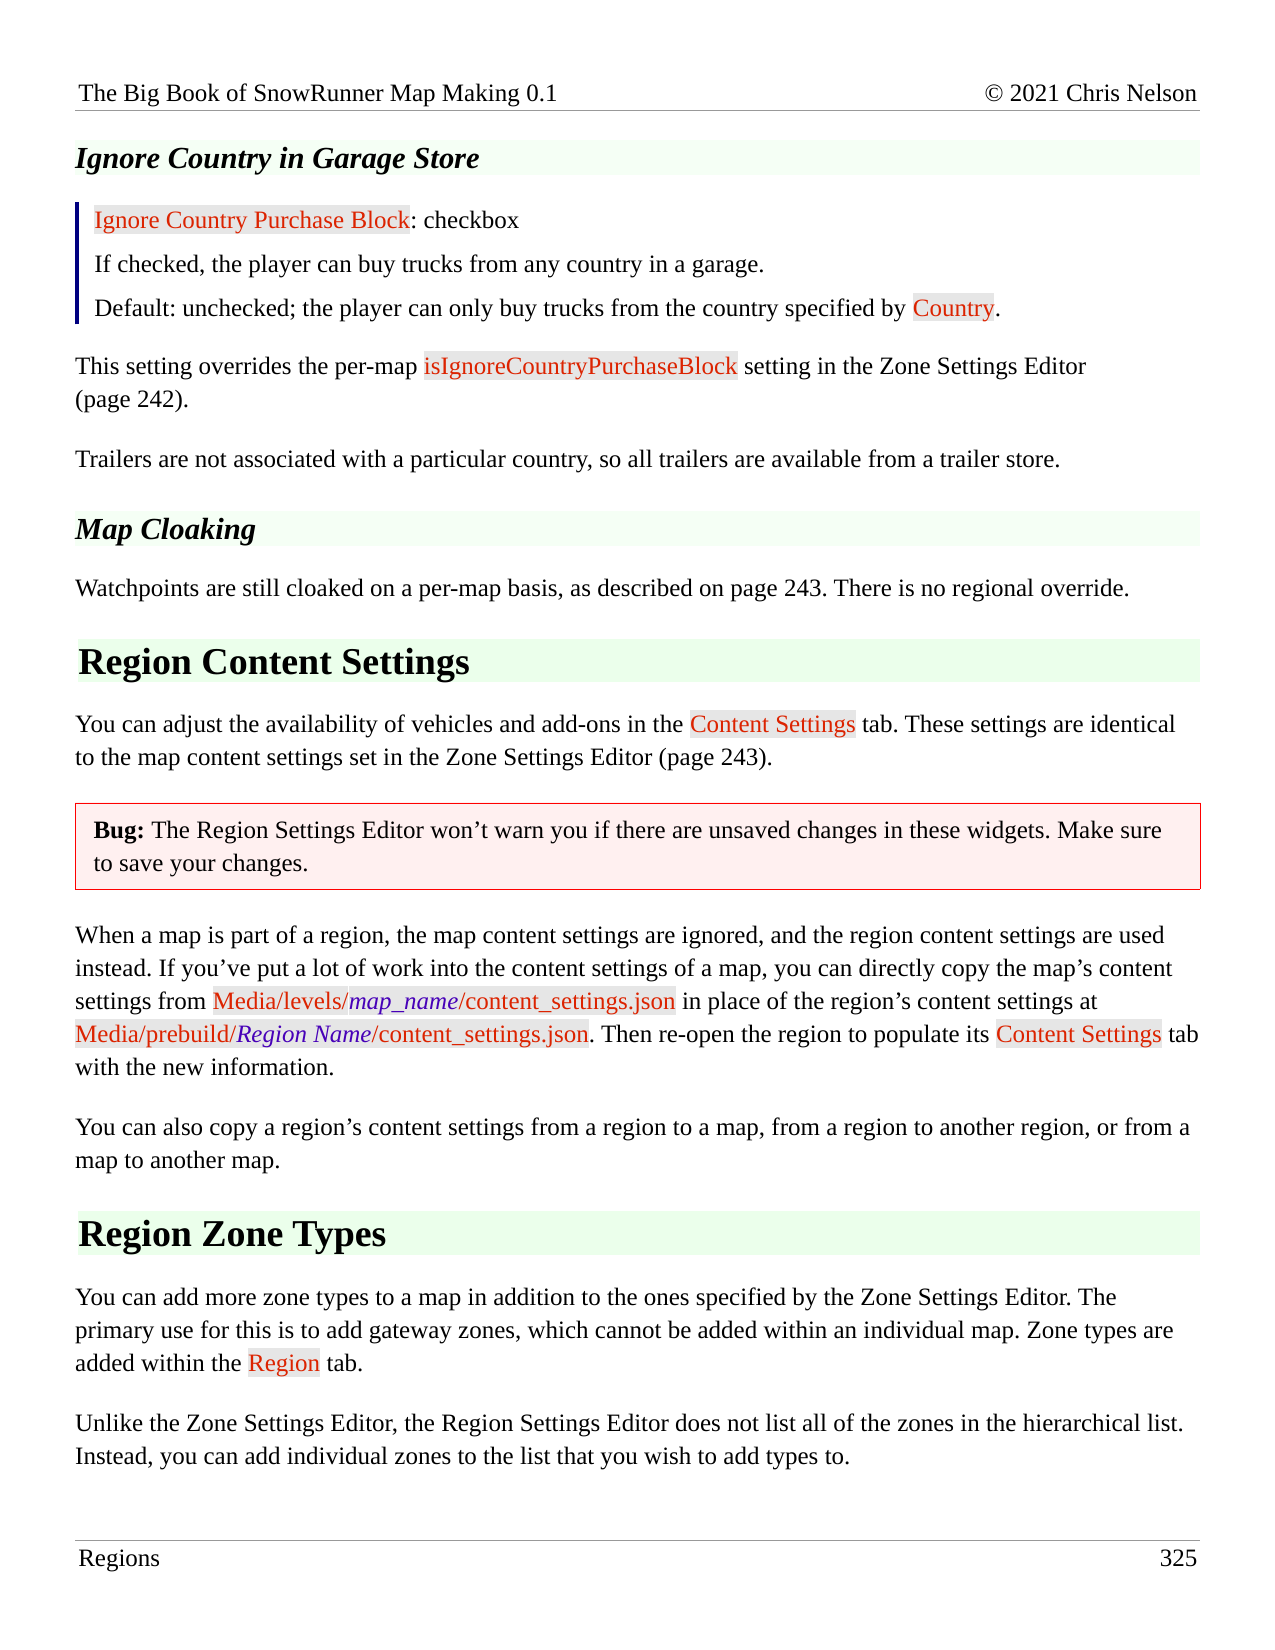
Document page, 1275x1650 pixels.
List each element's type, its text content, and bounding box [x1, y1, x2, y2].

text Default: unchecked; the player can only buy trucks from the country specified by Country. [79, 290, 1200, 324]
text This setting overrides the per-map isIgnoreCountryPurchaseBlock setting in the Zone Settings Editor (page 242). [75, 351, 1200, 413]
text You can adjust the availability of vehicles and add-ons in the Content Settings tab. These settings are identical to the map content settings set in the Zone Settings Editor (page 243). [75, 709, 1200, 771]
text Watchpoints are still cloaked on a per-map basis, as described on page 243. There is no regional override. [75, 573, 1200, 602]
subtitle Region Zone Types [78, 1211, 1200, 1255]
text If checked, the player can buy trucks from any country in a garage. [79, 246, 1200, 278]
text You can add more zone types to a map in addition to the ones specified by the Zone Settings Editor. The primary use for this is to add gateway zones, which cannot be added within an individual map. Zone types are added within the Region tab. [75, 1282, 1200, 1377]
text Unlike the Zone Settings Editor, the Region Settings Editor does not list all of the zones in the hierarchical list. Instead, you can add individual zones to the list that you wish to add types to. [75, 1408, 1200, 1470]
subtitle Map Cloaking [75, 511, 1200, 546]
subtitle Region Content Settings [78, 639, 1200, 682]
text Ignore Country Purchase Block: checkbox [79, 202, 1200, 234]
text When a map is part of a region, the map content settings are ignored, and the region content settings are used instead. If you’ve put a lot of work into the content settings of a map, you can directly copy the map’s content settings from Media/levels/map_name/content_settings.json in place of the region’s content settings at Media/prebuild/Region Name/content_settings.json. Then re-open the region to populate its Content Settings tab with the new information. [75, 920, 1200, 1081]
list The Region Settings Editor won’t warn you if there are unsaved changes in these widgets. Make sure to save your changes. [76, 804, 1200, 889]
subtitle Ignore Country in Garage Store [75, 140, 1200, 175]
text You can also copy a region’s content settings from a region to a map, from a region to another region, or from a map to another map. [75, 1112, 1200, 1174]
text Trailers are not associated with a particular country, so all trailers are available from a trailer store. [75, 444, 1200, 473]
